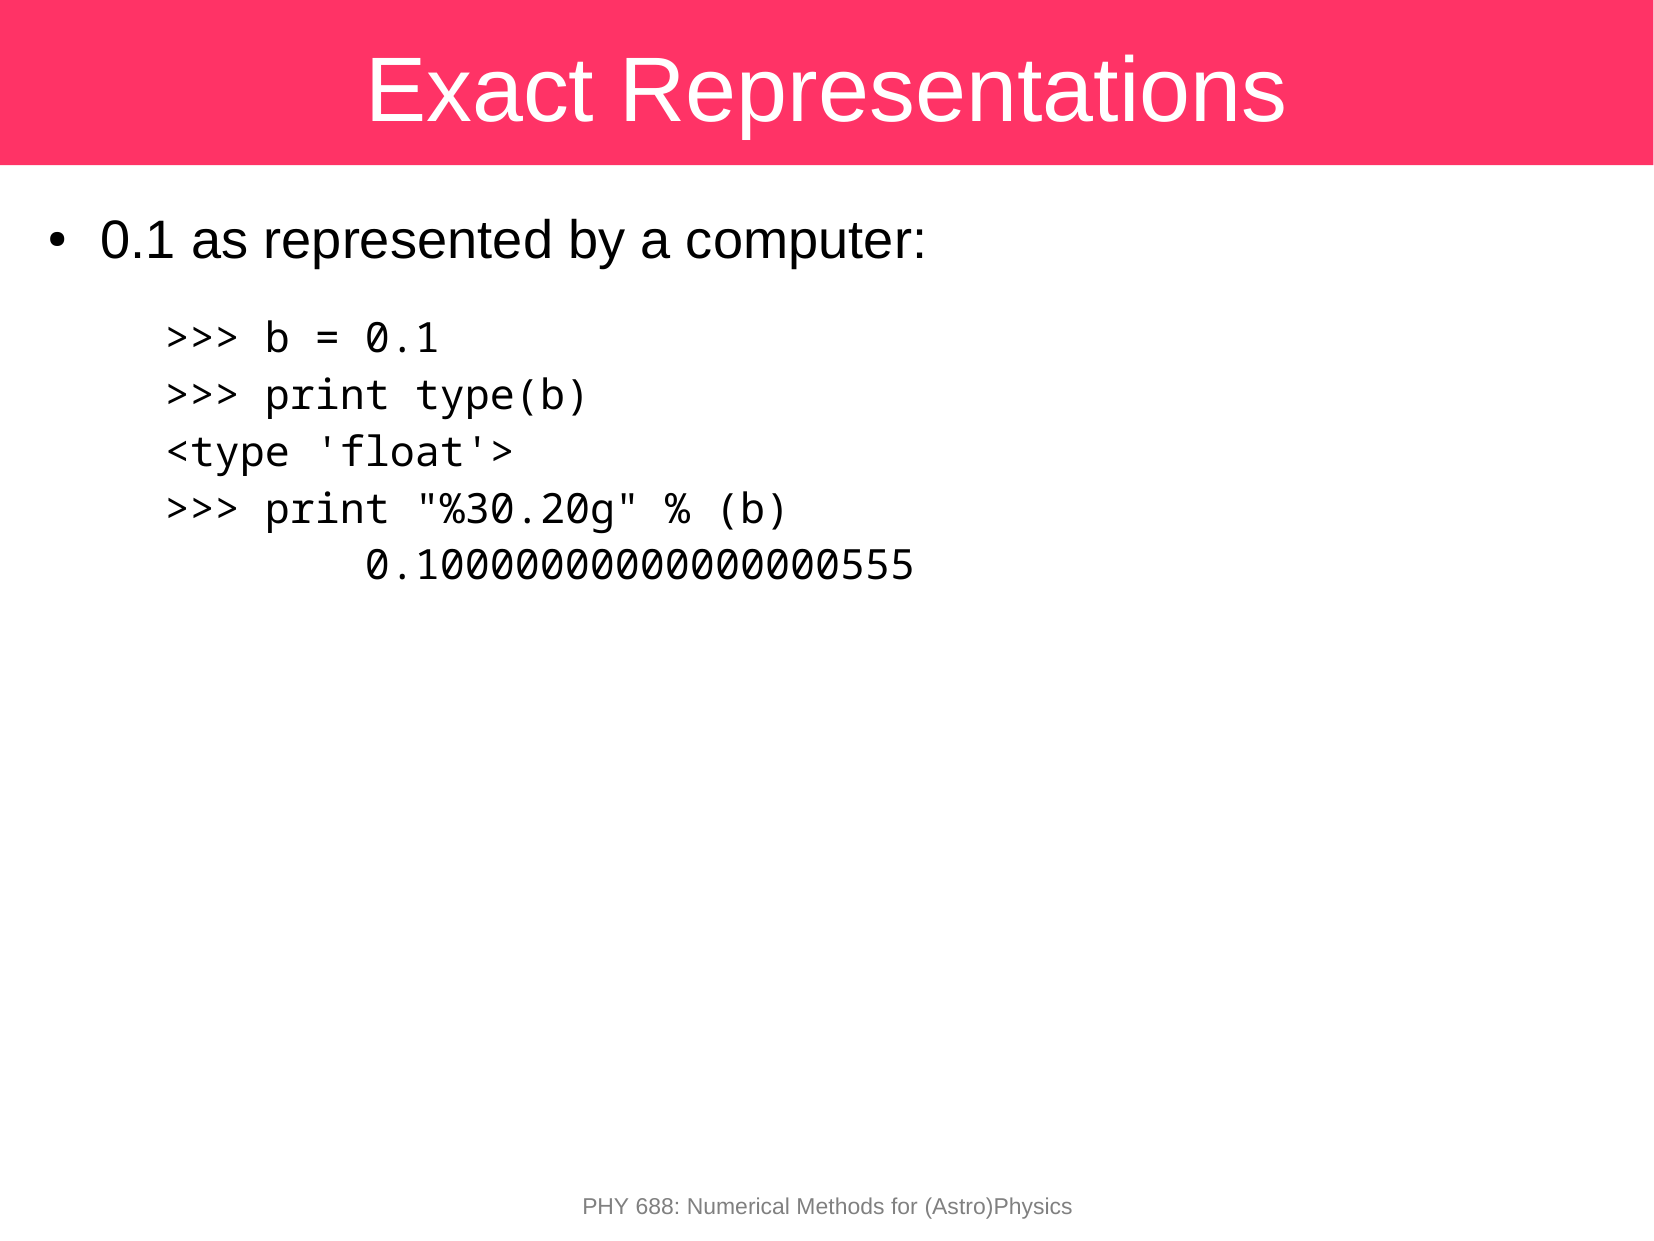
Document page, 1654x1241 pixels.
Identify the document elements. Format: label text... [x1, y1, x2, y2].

list 0.1 as represented by a computer: [30, 210, 1621, 930]
title Exact Representations [82, 31, 1571, 148]
text_box >>> b = 0.1 >>> print type(b) <type 'float'> >>> print "%30.20g" % (b) 0.10000000000000000555 [150, 300, 1501, 608]
